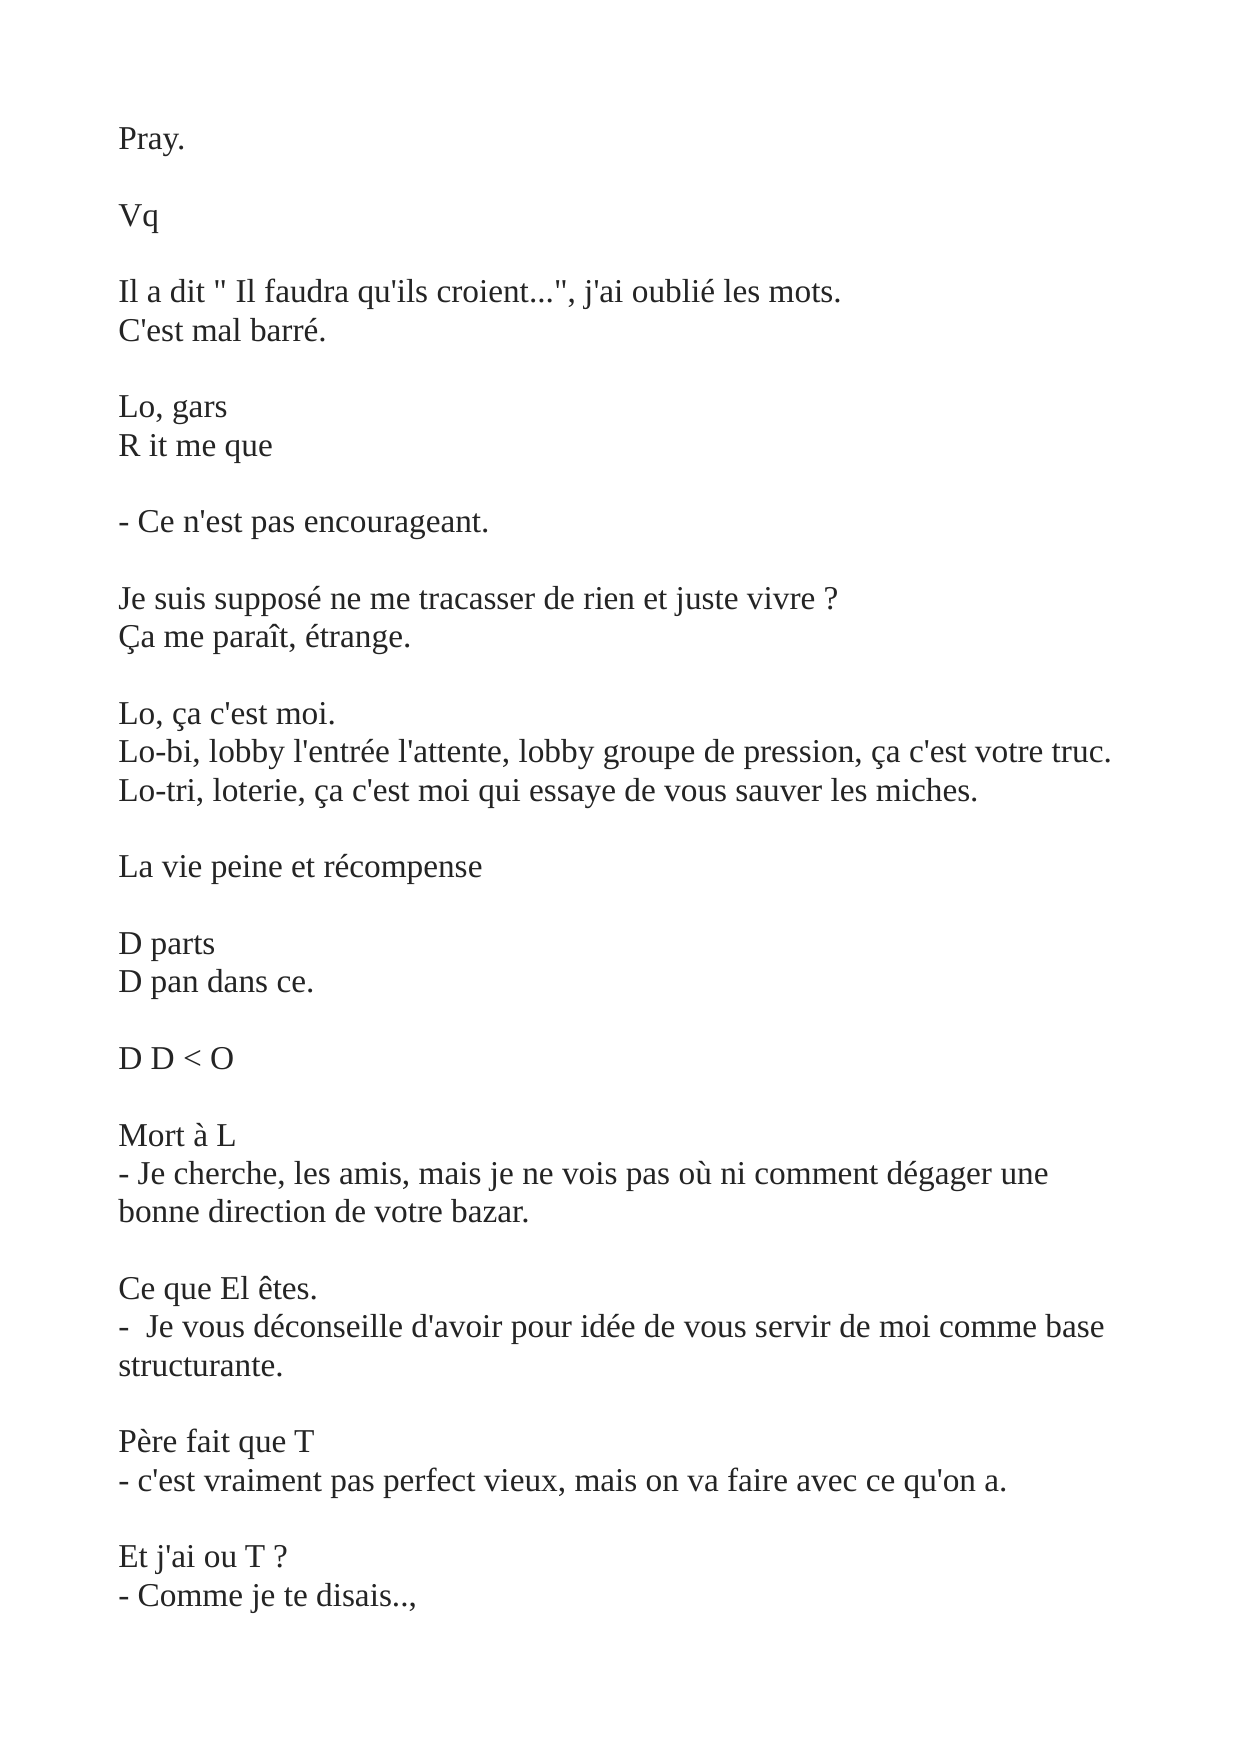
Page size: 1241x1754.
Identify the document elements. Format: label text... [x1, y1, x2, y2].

text Lo, gars [118, 386, 1122, 425]
text Ce que El êtes. [118, 1268, 1122, 1306]
text D pan dans ce. [118, 961, 1122, 1000]
text Mort à L [118, 1115, 1122, 1153]
text C'est mal barré. [118, 310, 1122, 348]
text Lo-tri, loterie, ça c'est moi qui essaye de vous sauver les miches. [118, 770, 1122, 808]
text D D < O [118, 1038, 1122, 1076]
text - Je cherche, les amis, mais je ne vois pas où ni comment dégager une bonne direction de votre bazar. [118, 1153, 1122, 1230]
text - Je vous déconseille d'avoir pour idée de vous servir de moi comme base structurante. [118, 1306, 1122, 1383]
text - Ce n'est pas encourageant. [118, 501, 1122, 540]
text Et j'ai ou T ? [118, 1536, 1122, 1575]
text Vq [118, 195, 1122, 233]
text - c'est vraiment pas perfect vieux, mais on va faire avec ce qu'on a. [118, 1460, 1122, 1498]
text - Comme je te disais.., [118, 1575, 1122, 1613]
text Lo-bi, lobby l'entrée l'attente, lobby groupe de pression, ça c'est votre truc. [118, 731, 1122, 770]
text Père fait que T [118, 1421, 1122, 1460]
text D parts [118, 923, 1122, 961]
text R it me que [118, 425, 1122, 463]
text Ça me paraît, étrange. [118, 616, 1122, 655]
text Il a dit " Il faudra qu'ils croient...", j'ai oublié les mots. [118, 271, 1122, 310]
text Pray. [118, 118, 1122, 156]
text Je suis supposé ne me tracasser de rien et juste vivre ? [118, 578, 1122, 616]
text Lo, ça c'est moi. [118, 693, 1122, 731]
text La vie peine et récompense [118, 846, 1122, 885]
